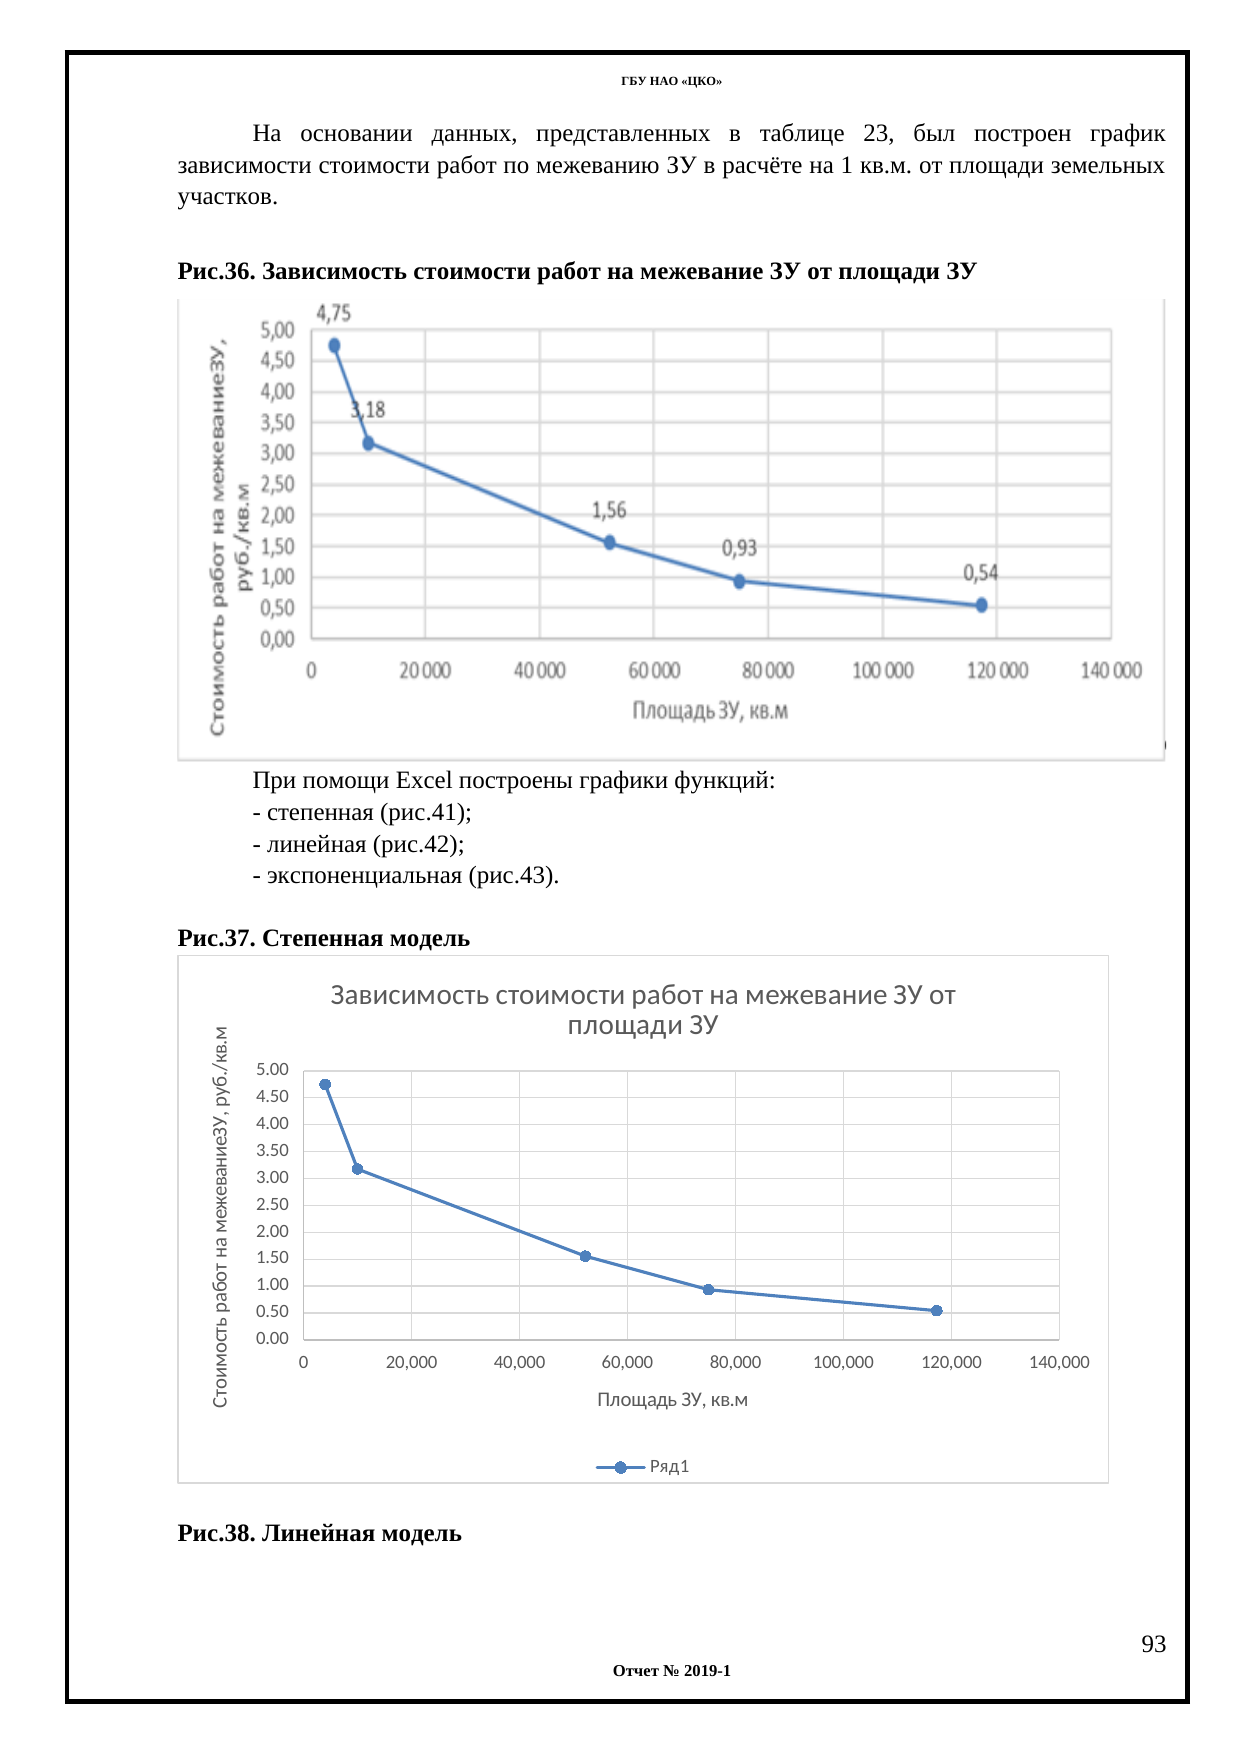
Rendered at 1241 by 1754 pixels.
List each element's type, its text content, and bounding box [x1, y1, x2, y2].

text Рис.37. Степенная модель [177, 923, 1166, 952]
text - степенная (рис.41); [177, 797, 1166, 826]
text При помощи Excel построены графики функций: [177, 766, 1166, 794]
text - экспоненциальная (рис.43). [177, 860, 1166, 889]
text Рис.36. Зависимость стоимости работ на межевание ЗУ от площади ЗУ [177, 256, 1166, 285]
text - линейная (рис.42); [177, 829, 1166, 857]
text Рис.38. Линейная модель [177, 1518, 1166, 1547]
text На основании данных, представленных в таблице 23, был построен график зависимости стоимости работ по межеванию ЗУ в расчёте на 1 кв.м. от площади земельных участков. [177, 118, 1166, 210]
